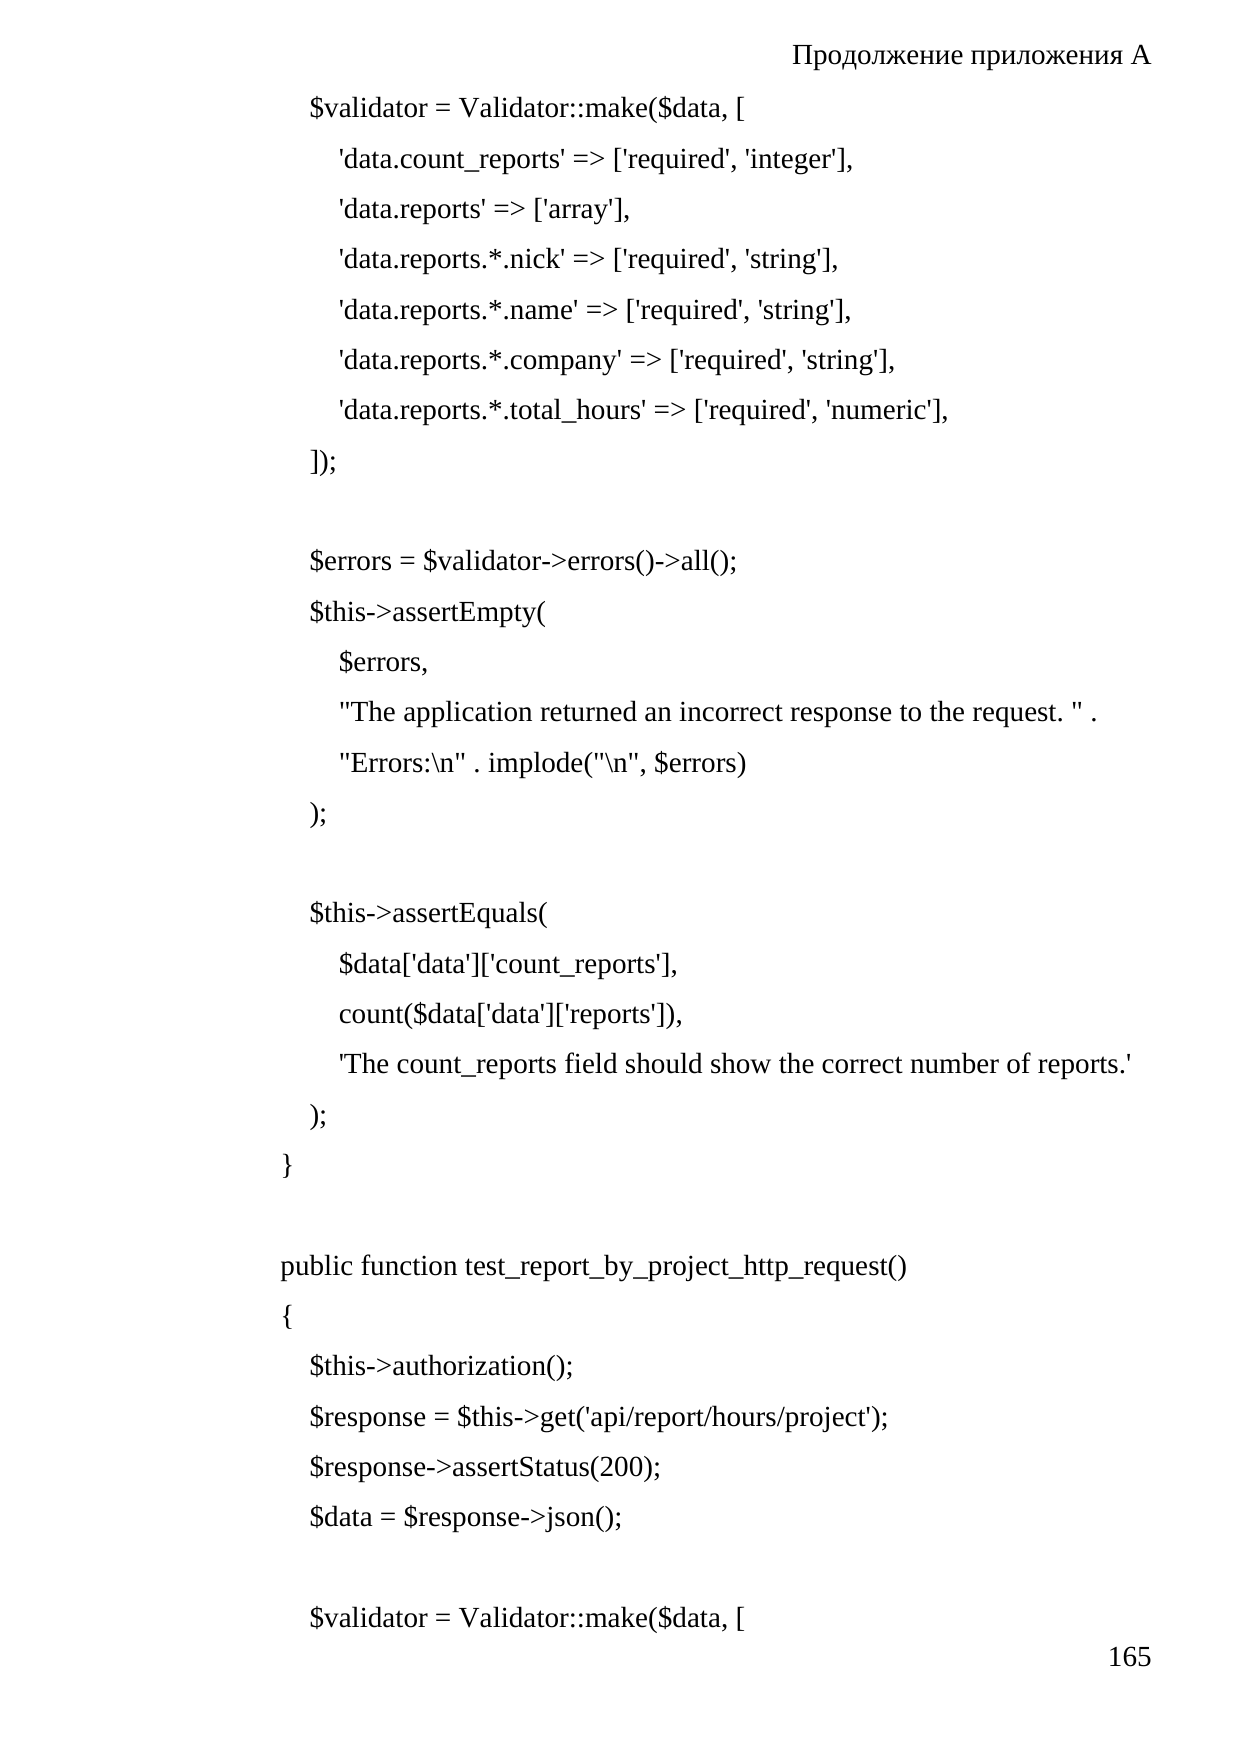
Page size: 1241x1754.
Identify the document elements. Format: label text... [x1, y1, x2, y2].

text $errors = $validator->errors()->all(); [177, 543, 1152, 577]
text $response->assertStatus(200); [177, 1449, 1152, 1483]
text 'data.count_reports' => ['required', 'integer'], [177, 141, 1152, 174]
text count($data['data']['reports']), [177, 996, 1152, 1030]
text { [177, 1298, 1152, 1332]
text $this->assertEquals( [177, 896, 1152, 929]
text $validator = Validator::make($data, [ [177, 91, 1152, 124]
text $validator = Validator::make($data, [ [177, 1600, 1152, 1633]
text 'data.reports.*.total_hours' => ['required', 'numeric'], [177, 392, 1152, 426]
text 'The count_reports field should show the correct number of reports.' [177, 1047, 1152, 1080]
text $this->assertEmpty( [177, 594, 1152, 627]
text "Errors:\n" . implode("\n", $errors) [177, 745, 1152, 778]
text $this->authorization(); [177, 1348, 1152, 1382]
text ]); [177, 443, 1152, 476]
text 'data.reports.*.company' => ['required', 'string'], [177, 342, 1152, 376]
text "The application returned an incorrect response to the request. " . [177, 694, 1152, 728]
text public function test_report_by_project_http_request() [177, 1248, 1152, 1281]
text ); [177, 795, 1152, 828]
text 'data.reports' => ['array'], [177, 191, 1152, 225]
text ); [177, 1097, 1152, 1130]
text } [177, 1147, 1152, 1181]
text $data = $response->json(); [177, 1499, 1152, 1533]
text $errors, [177, 644, 1152, 678]
text $data['data']['count_reports'], [177, 946, 1152, 979]
text $response = $this->get('api/report/hours/project'); [177, 1399, 1152, 1432]
text 'data.reports.*.nick' => ['required', 'string'], [177, 242, 1152, 275]
text 'data.reports.*.name' => ['required', 'string'], [177, 292, 1152, 325]
